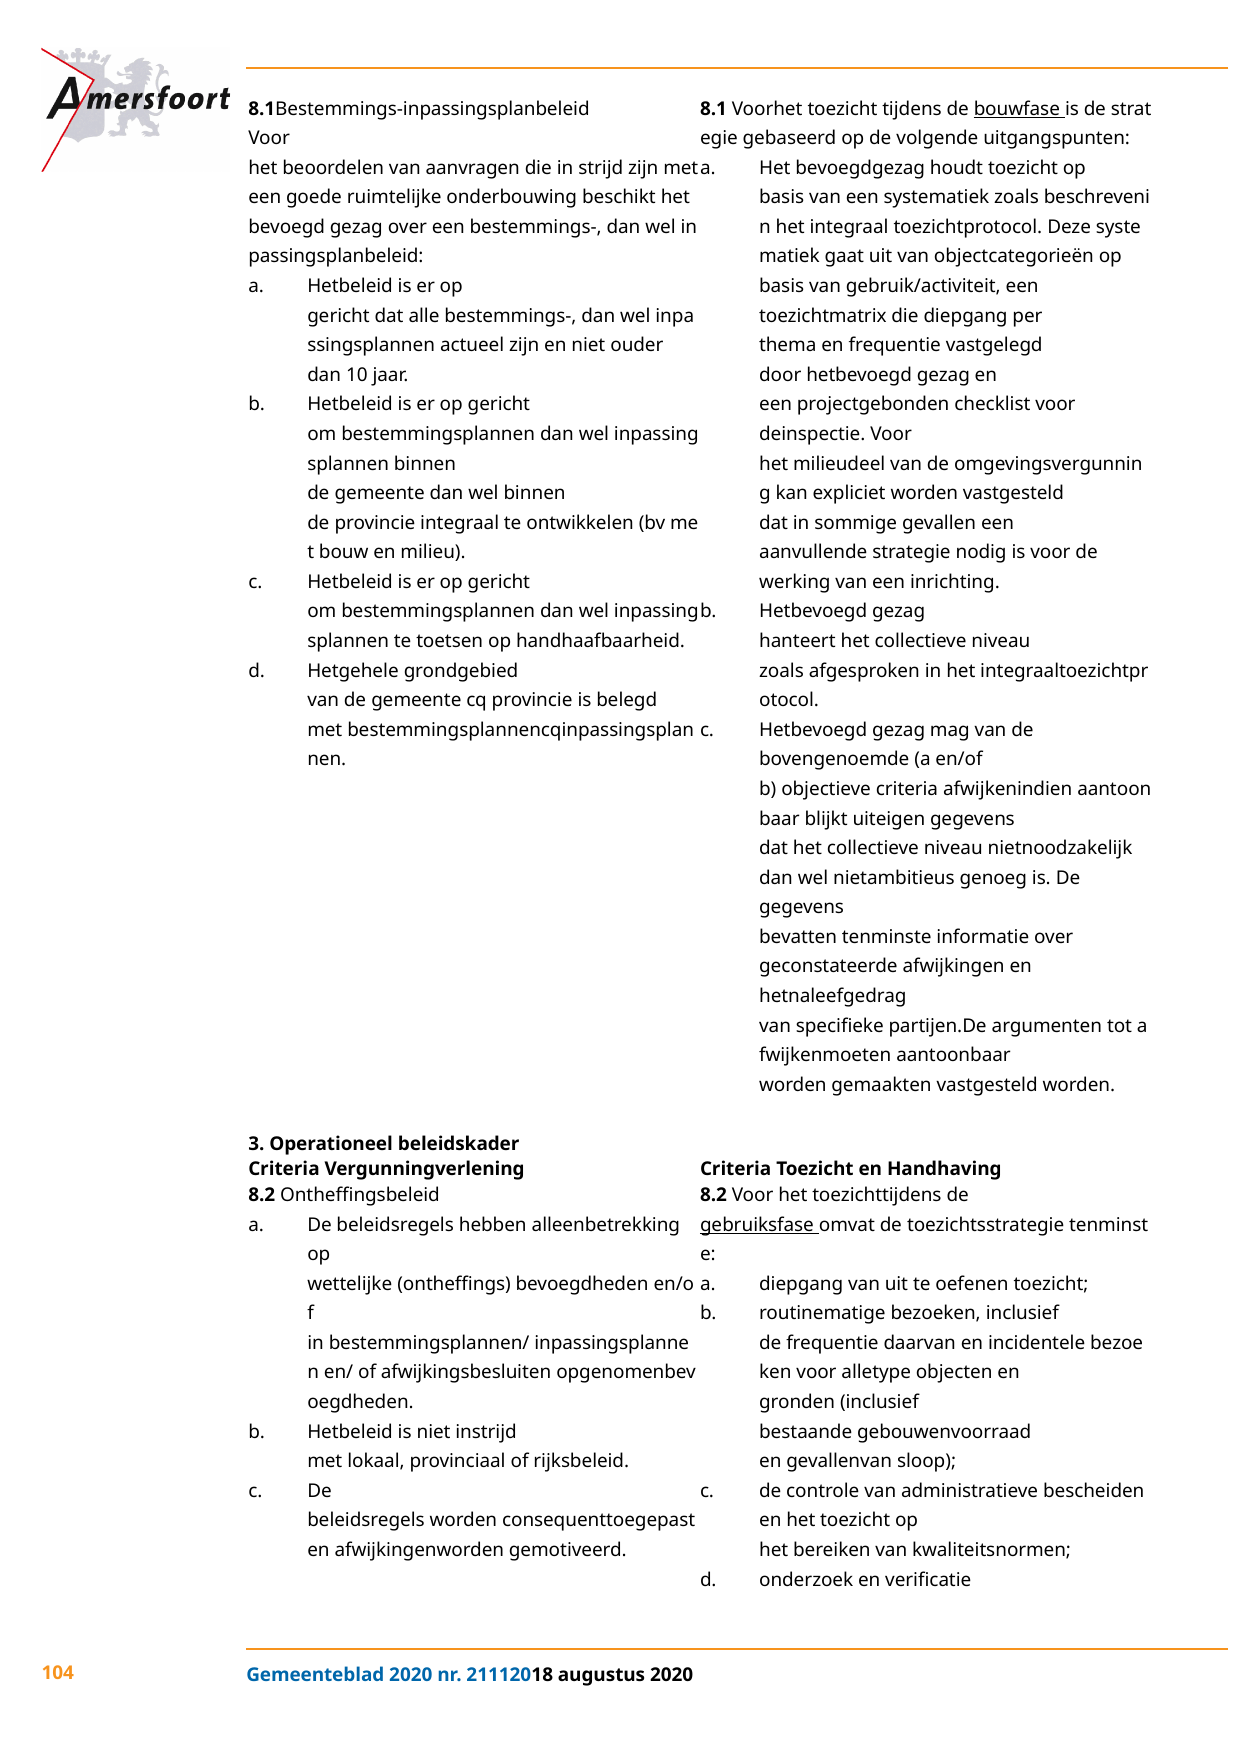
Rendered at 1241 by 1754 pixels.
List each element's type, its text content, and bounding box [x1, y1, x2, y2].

table_cell Criteria Toezicht en Handhaving [700, 1155, 1152, 1181]
table_header 3. Operationeel beleidskader [248, 1130, 1152, 1155]
picture [41, 47, 231, 172]
table_cell 8.1Bestemmings-inpassingsplanbeleid Voor het beoordelen van aanvragen die in strijd zijn met een goede ruimtelijke onderbouwing beschikt het bevoegd gezag over een bestemmings-, dan wel inpassingsplanbeleid: Hetbeleid is er op gericht dat alle bestemmings-, dan wel inpassingsplannen actueel zijn en niet ouder dan 10 jaar. Hetbeleid is er op gericht om bestemmingsplannen dan wel inpassingsplannen binnen de gemeente dan wel binnen de provincie integraal te ontwikkelen (bv met bouw en milieu). Hetbeleid is er op gericht om bestemmingsplannen dan wel inpassingsplannen te toetsen op handhaafbaarheid. Hetgehele grondgebied van de gemeente cq provincie is belegd met bestemmingsplannencqinpassingsplannen. [248, 95, 700, 1097]
table_cell 8.2 Ontheffingsbeleid De beleidsregels hebben alleenbetrekking op wettelijke (ontheffings) bevoegdheden en/of in bestemmingsplannen/ inpassingsplannen en/ of afwijkingsbesluiten opgenomenbevoegdheden. Hetbeleid is niet instrijd met lokaal, provinciaal of rijksbeleid. De beleidsregels worden consequenttoegepast en afwijkingenworden gemotiveerd. [248, 1181, 700, 1591]
table_cell 8.1 Voorhet toezicht tijdens de bouwfase is de strategie gebaseerd op de volgende uitgangspunten: Het bevoegdgezag houdt toezicht op basis van een systematiek zoals beschrevenin het integraal toezichtprotocol. Deze systematiek gaat uit van objectcategorieën op basis van gebruik/activiteit, een toezichtmatrix die diepgang per thema en frequentie vastgelegd door hetbevoegd gezag en een projectgebonden checklist voor deinspectie. Voor het milieudeel van de omgevingsvergunning kan expliciet worden vastgesteld dat in sommige gevallen een aanvullende strategie nodig is voor de werking van een inrichting. Hetbevoegd gezag hanteert het collectieve niveau zoals afgesproken in het integraaltoezichtprotocol. Hetbevoegd gezag mag van de bovengenoemde (a en/of b) objectieve criteria afwijkenindien aantoonbaar blijkt uiteigen gegevens dat het collectieve niveau nietnoodzakelijk dan wel nietambitieus genoeg is. De gegevens bevatten tenminste informatie over geconstateerde afwijkingen en hetnaleefgedrag van specifieke partijen.De argumenten tot afwijkenmoeten aantoonbaar worden gemaakten vastgesteld worden. [700, 95, 1152, 1097]
table_cell Criteria Vergunningverlening [248, 1155, 700, 1181]
table_cell 8.2 Voor het toezichttijdens de gebruiksfase omvat de toezichtsstrategie tenminste: diepgang van uit te oefenen toezicht; routinematige bezoeken, inclusief de frequentie daarvan en incidentele bezoeken voor alletype objecten en gronden (inclusief bestaande gebouwenvoorraad en gevallenvan sloop); de controle van administratieve bescheiden en het toezicht op het bereiken van kwaliteitsnormen; onderzoek en verificatie [700, 1181, 1152, 1591]
